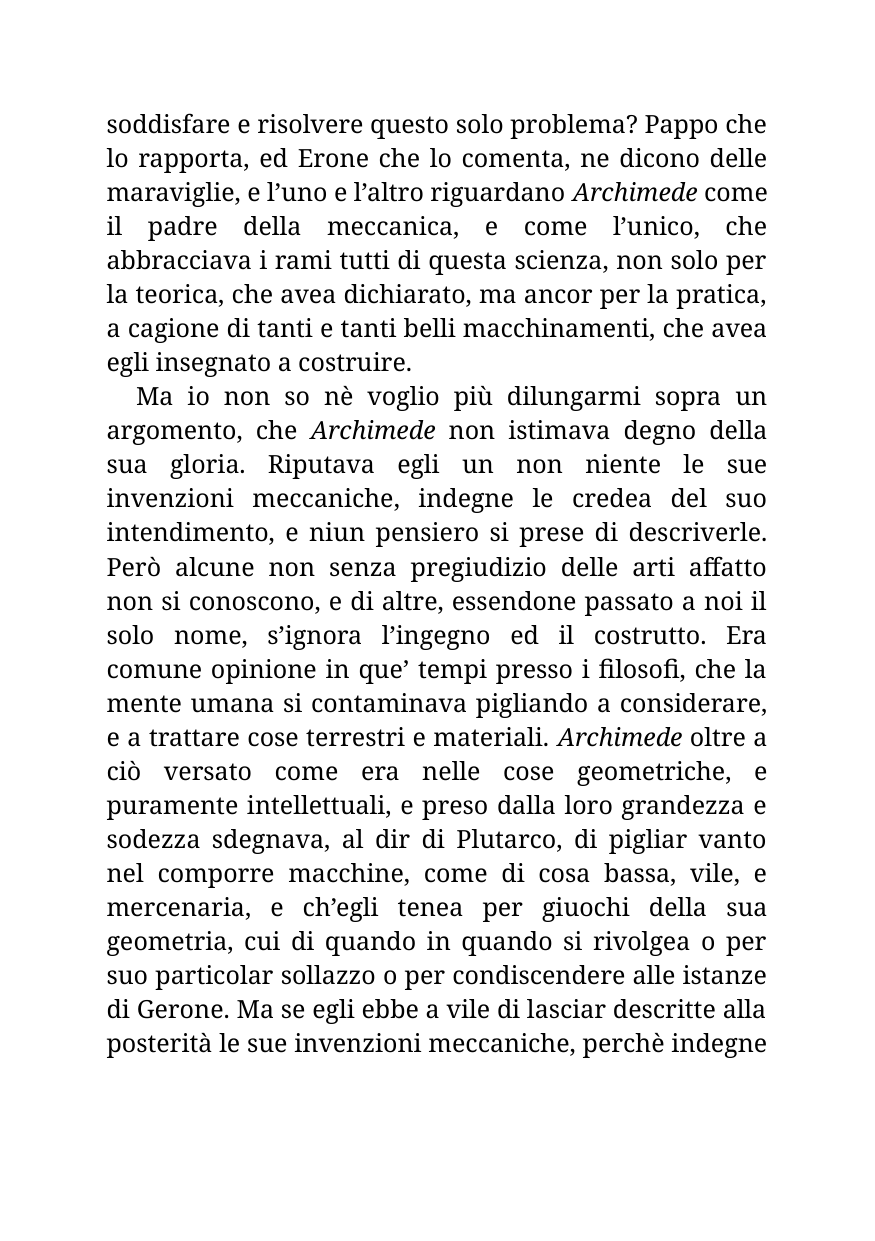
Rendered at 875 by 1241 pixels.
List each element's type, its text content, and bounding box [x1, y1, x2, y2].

text soddisfare e risolvere questo solo problema? Pappo che lo rapporta, ed Erone che lo comenta, ne dicono delle maraviglie, e l’uno e l’altro riguardano Archimede come il padre della meccanica, e come l’unico, che abbracciava i rami tutti di questa scienza, non solo per la teorica, che avea dichiarato, ma ancor per la pratica, a cagione di tanti e tanti belli macchinamenti, che avea egli insegnato a costruire. [106, 106, 768, 379]
text Ma io non so nè voglio più dilungarmi sopra un argomento, che Archimede non istimava degno della sua gloria. Riputava egli un non niente le sue invenzioni meccaniche, indegne le credea del suo intendimento, e niun pensiero si prese di descriverle. Però alcune non senza pregiudizio delle arti affatto non si conoscono, e di altre, essendone passato a noi il solo nome, s’ignora l’ingegno ed il costrutto. Era comune opinione in que’ tempi presso i filosofi, che la mente umana si contaminava pigliando a considerare, e a trattare cose terrestri e materiali. Archimede oltre a ciò versato come era nelle cose geometriche, e puramente intellettuali, e preso dalla loro grandezza e sodezza sdegnava, al dir di Plutarco, di pigliar vanto nel comporre macchine, come di cosa bassa, vile, e mercenaria, e ch’egli tenea per giuochi della sua geometria, cui di quando in quando si rivolgea o per suo particolar sollazzo o per condiscendere alle istanze di Gerone. Ma se egli ebbe a vile di lasciar descritte alla posterità le sue invenzioni meccaniche, perchè indegne [106, 379, 768, 1060]
